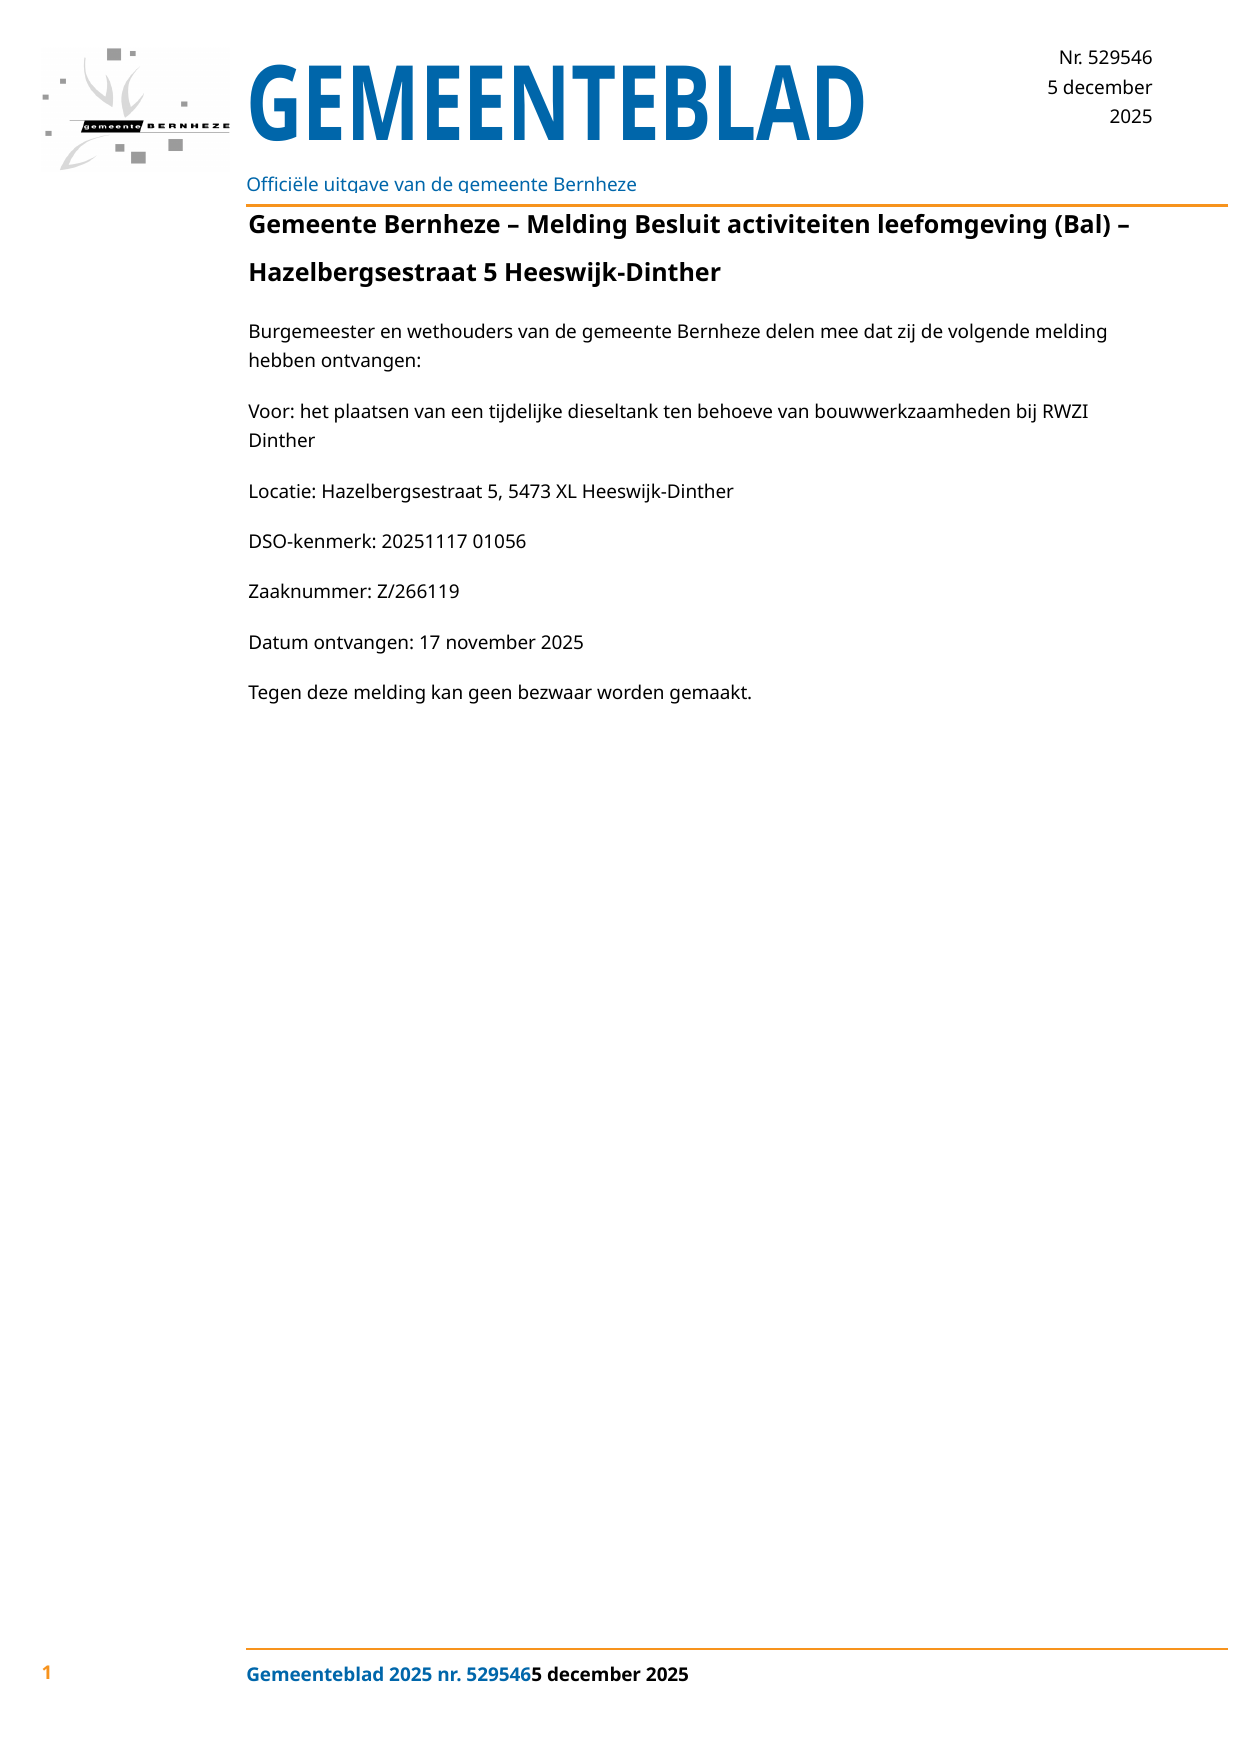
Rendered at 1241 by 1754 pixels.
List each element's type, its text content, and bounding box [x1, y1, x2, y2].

text Gemeente Bernheze – Melding Besluit activiteiten leefomgeving (Bal) – Hazelbergsestraat 5 Heeswijk-Dinther [248, 207, 1152, 288]
text Datum ontvangen: 17 november 2025 [248, 629, 1152, 655]
text DSO-kenmerk: 20251117 01056 [248, 528, 1152, 554]
text Locatie: Hazelbergsestraat 5, 5473 XL Heeswijk-Dinther [248, 478, 1152, 504]
picture [41, 47, 231, 172]
text Burgemeester en wethouders van de gemeente Bernheze delen mee dat zij de volgende melding hebben ontvangen: [248, 318, 1152, 373]
text Voor: het plaatsen van een tijdelijke dieseltank ten behoeve van bouwwerkzaamheden bij RWZI Dinther [248, 398, 1152, 453]
text Zaaknummer: Z/266119 [248, 579, 1152, 604]
text Tegen deze melding kan geen bezwaar worden gemaakt. [248, 679, 1152, 705]
